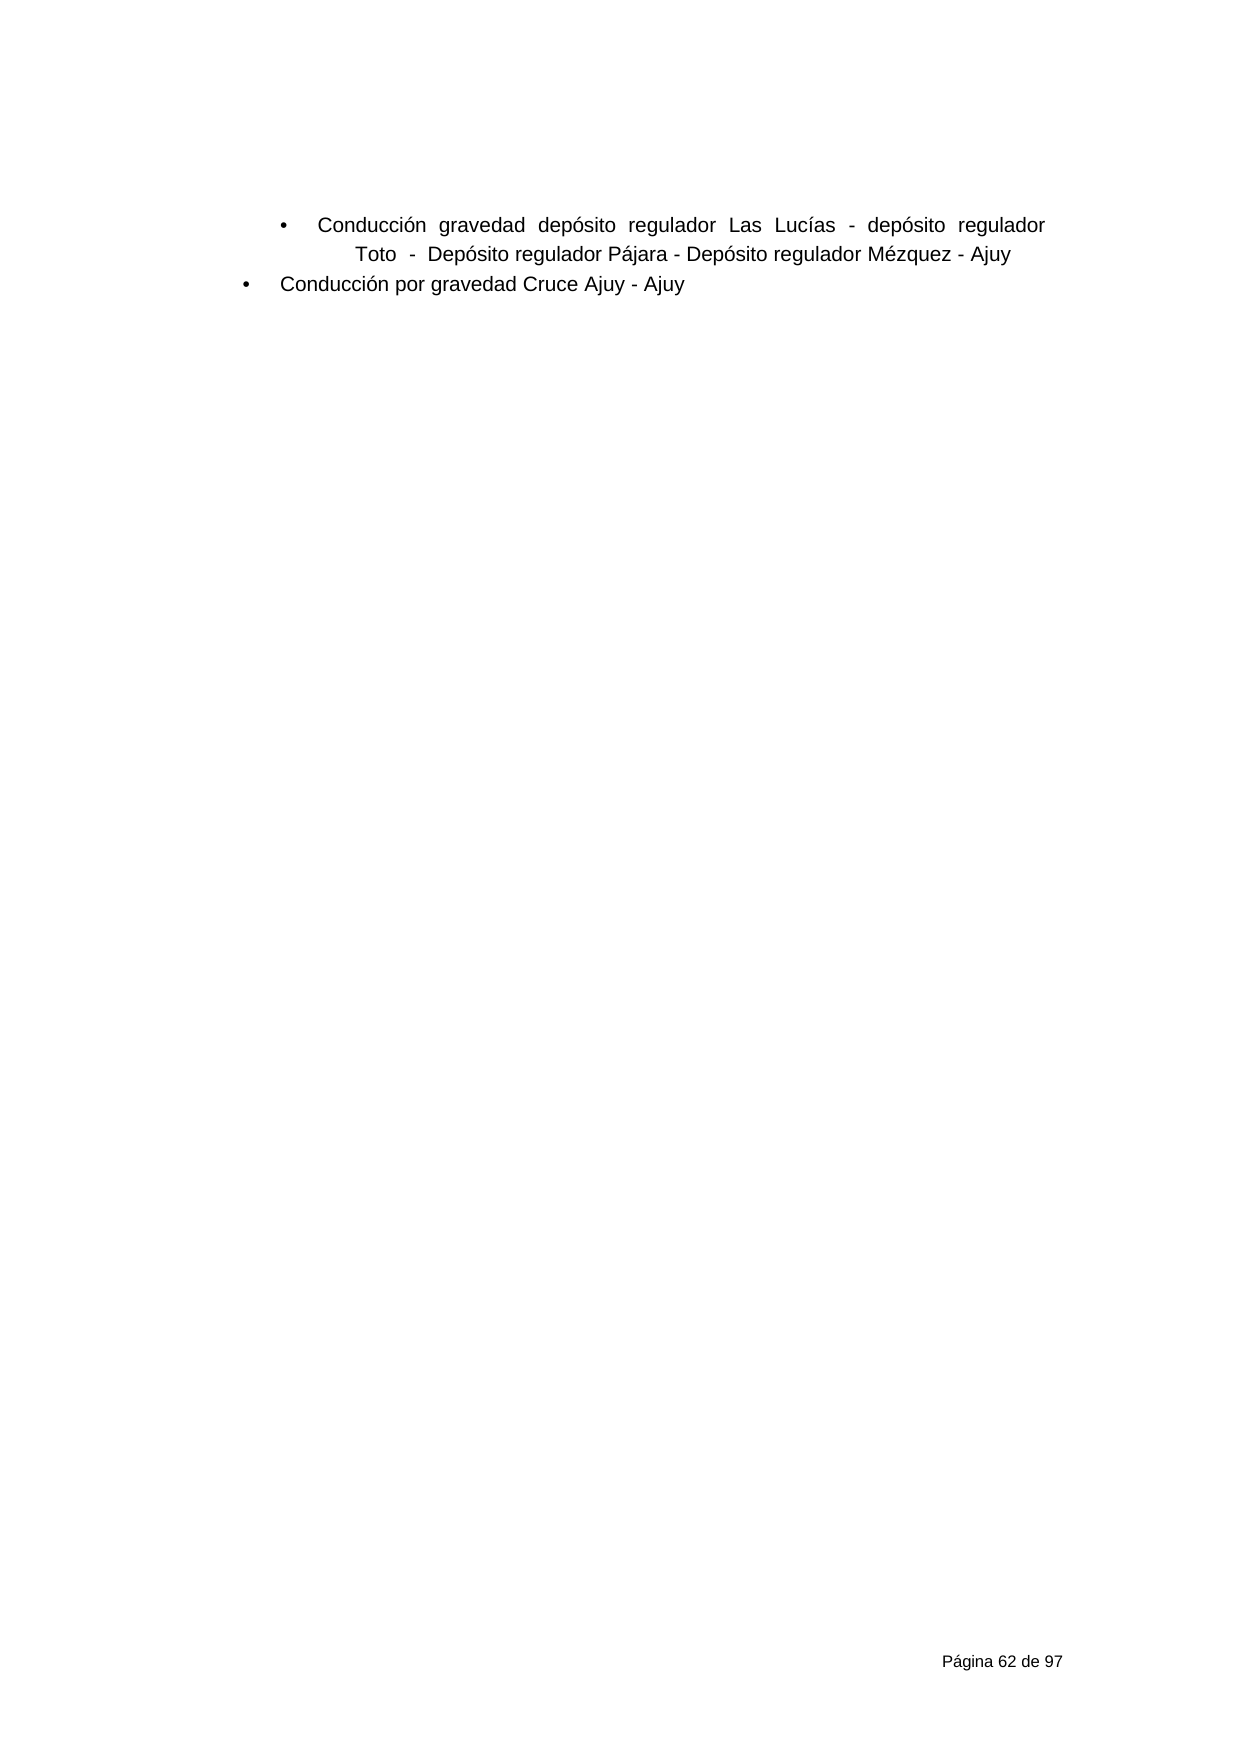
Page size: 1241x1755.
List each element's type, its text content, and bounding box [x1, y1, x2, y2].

list Conducción gravedad depósito regulador Las Lucías - depósito regulador Toto - Depósito regulador Pájara - Depósito regulador Mézquez - Ajuy [280, 213, 1064, 266]
list Conducción por gravedad Cruce Ajuy - Ajuy [242, 272, 1241, 296]
